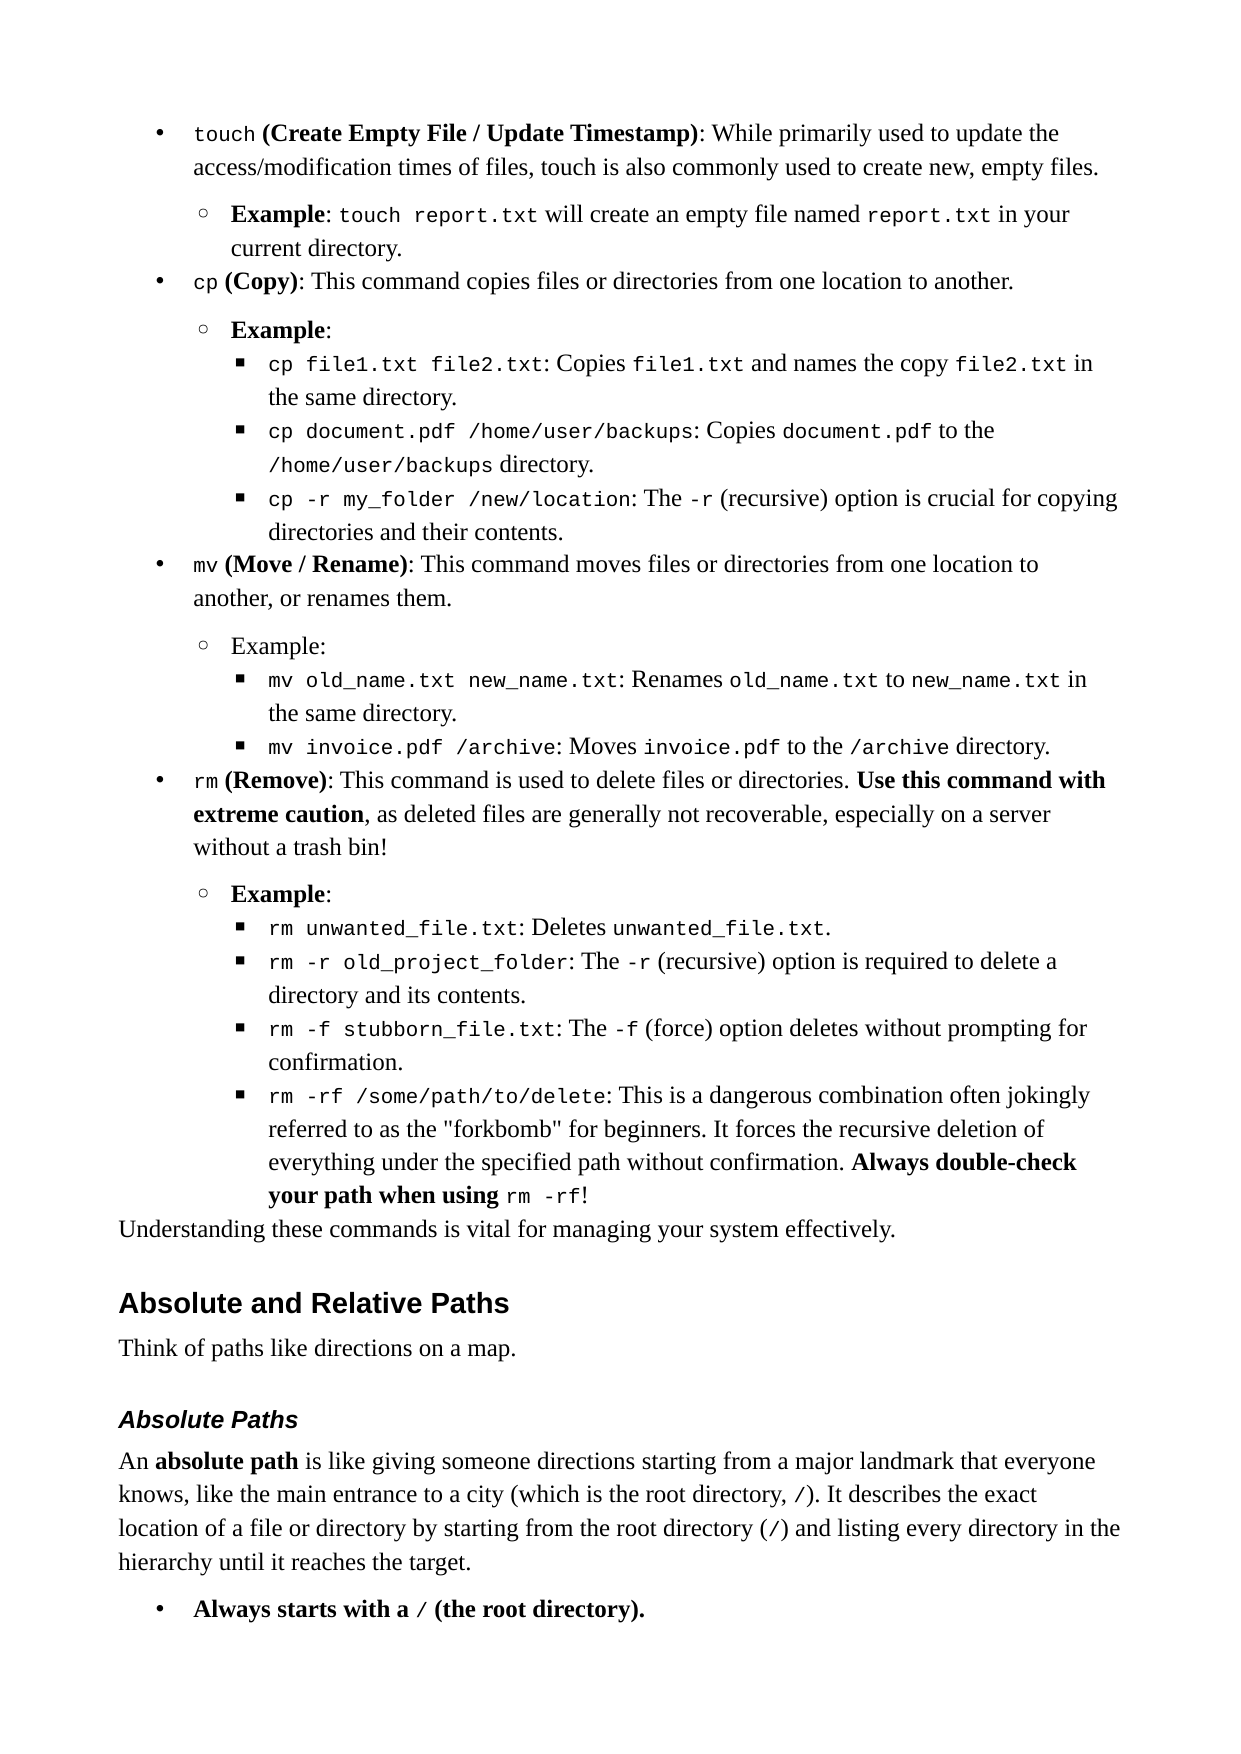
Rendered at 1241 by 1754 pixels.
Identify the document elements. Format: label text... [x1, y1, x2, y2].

list cp document.pdf /home/user/backups: Copies document.pdf to the /home/user/backups directory. [231, 415, 1122, 478]
list Example: touch report.txt will create an empty file named report.txt in your current directory. [193, 199, 1122, 262]
list rm -f stubborn_file.txt: The -f (force) option deletes without prompting for confirmation. [231, 1013, 1122, 1076]
list mv invoice.pdf /archive: Moves invoice.pdf to the /archive directory. [231, 731, 1122, 761]
subtitle Absolute and Relative Paths [118, 1287, 1122, 1320]
list Example: [193, 315, 1122, 344]
list touch (Create Empty File / Update Timestamp): While primarily used to update the access/modification times of files, touch is also commonly used to create new, empty files. [156, 118, 1122, 181]
subtitle Absolute Paths [118, 1405, 1122, 1434]
text Think of paths like directions on a map. [118, 1333, 1122, 1361]
text Understanding these commands is vital for managing your system effectively. [118, 1214, 1122, 1243]
list Example: [193, 879, 1122, 908]
list mv old_name.txt new_name.txt: Renames old_name.txt to new_name.txt in the same directory. [231, 664, 1122, 727]
list mv (Move / Rename): This command moves files or directories from one location to another, or renames them. [156, 549, 1122, 612]
list rm -r old_project_folder: The -r (recursive) option is required to delete a directory and its contents. [231, 946, 1122, 1009]
list Always starts with a / (the root directory). [156, 1594, 1122, 1624]
list rm unwanted_file.txt: Deletes unwanted_file.txt. [231, 912, 1122, 942]
list rm (Remove): This command is used to delete files or directories. Use this command with extreme caution, as deleted files are generally not recoverable, especially on a server without a trash bin! [156, 765, 1122, 861]
list cp (Copy): This command copies files or directories from one location to another. [156, 266, 1122, 296]
text An absolute path is like giving someone directions starting from a major landmark that everyone knows, like the main entrance to a city (which is the root directory, /). It describes the exact location of a file or directory by starting from the root directory (/) and listing every directory in the hierarchy until it reaches the target. [118, 1446, 1122, 1576]
list cp -r my_folder /new/location: The -r (recursive) option is crucial for copying directories and their contents. [231, 483, 1122, 545]
list rm -rf /some/path/to/delete: This is a dangerous combination often jokingly referred to as the "forkbomb" for beginners. It forces the recursive deletion of everything under the specified path without confirmation. Always double-check your path when using rm -rf! [231, 1080, 1122, 1209]
list Example: [193, 631, 1122, 660]
list cp file1.txt file2.txt: Copies file1.txt and names the copy file2.txt in the same directory. [231, 348, 1122, 411]
